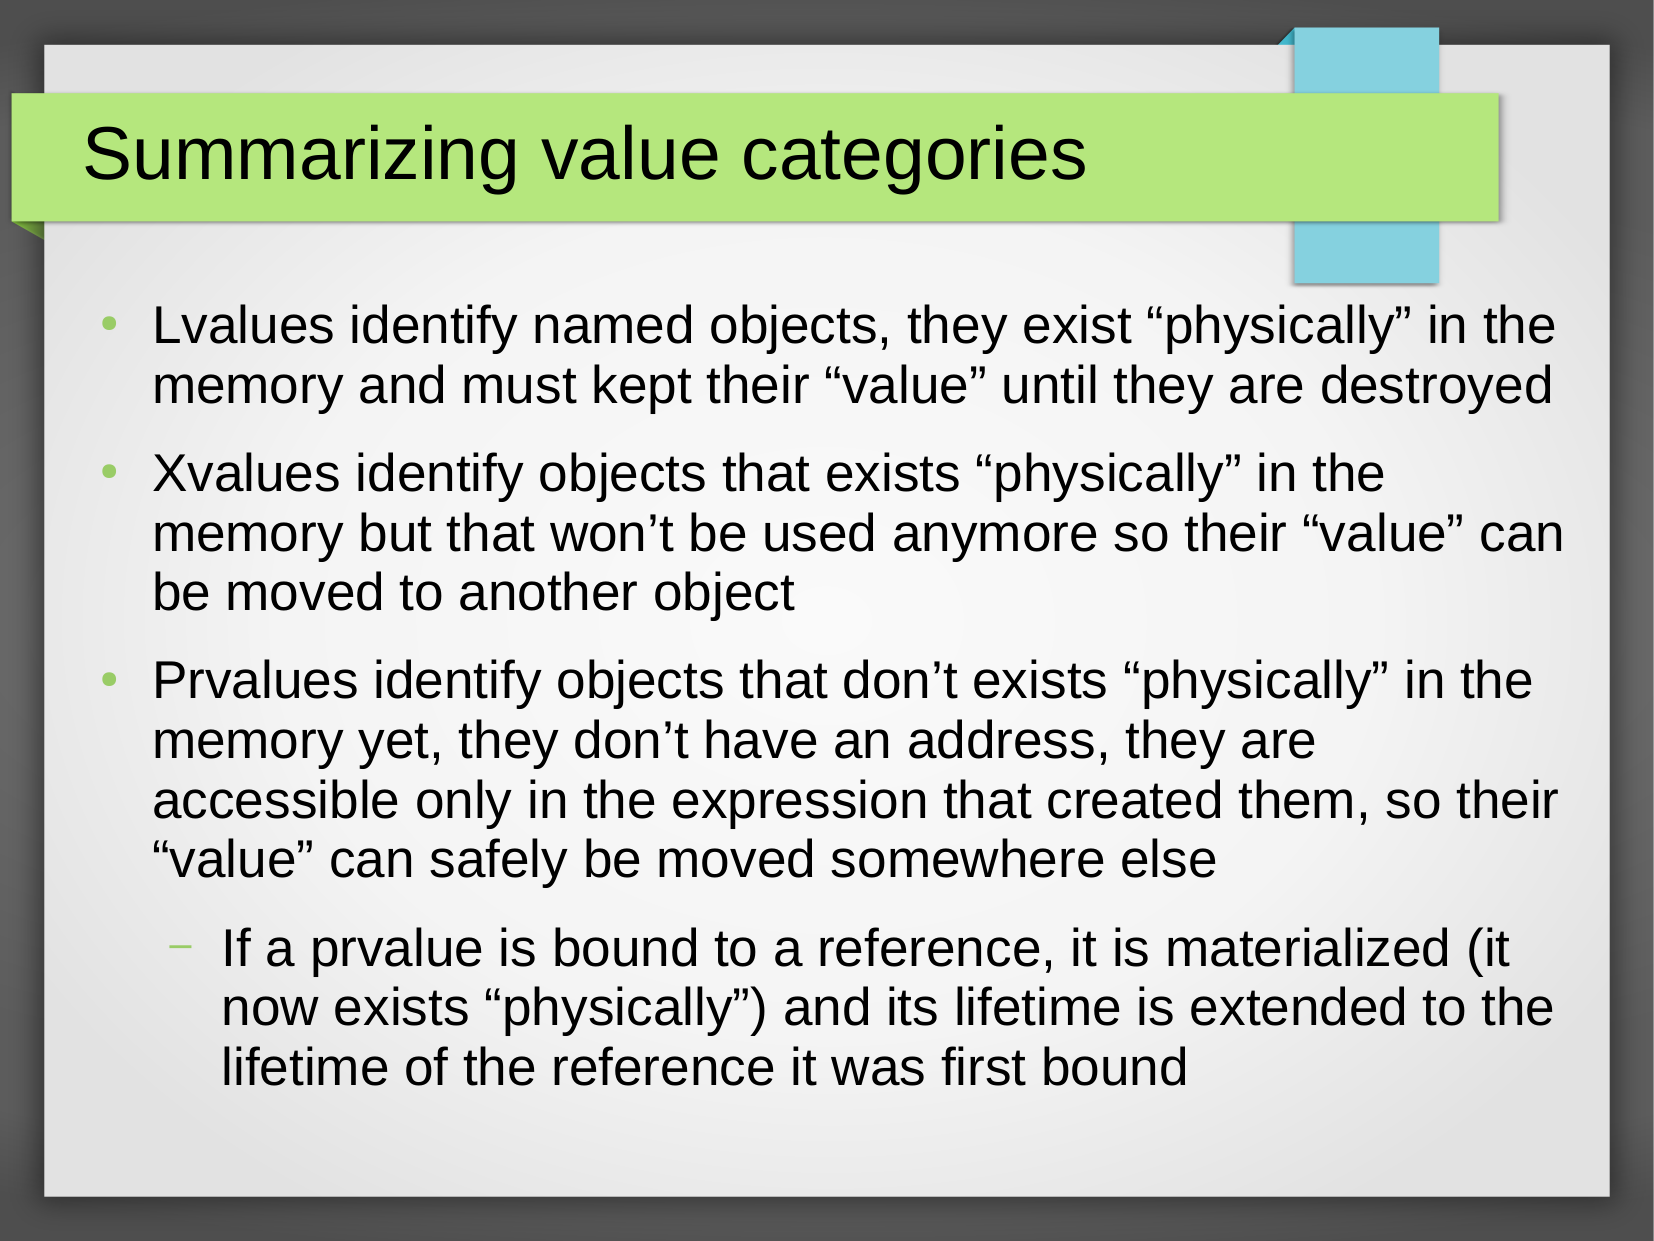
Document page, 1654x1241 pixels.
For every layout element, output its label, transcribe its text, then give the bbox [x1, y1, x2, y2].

picture [0, 0, 1654, 1241]
title Summarizing value categories [82, 94, 1264, 213]
list Lvalues identify named objects, they exist “physically” in the memory and must kept their “value” until they are destroyed Xvalues identify objects that exists “physically” in the memory but that won’t be used anymore so their “value” can be moved to another object Prvalues identify objects that don’t exists “physically” in the memory yet, they don’t have an address, they are accessible only in the expression that created them, so their “value” can safely be moved somewhere else If a prvalue is bound to a reference, it is materialized (it now exists “physically”) and its lifetime is extended to the lifetime of the reference it was first bound [82, 295, 1571, 1158]
